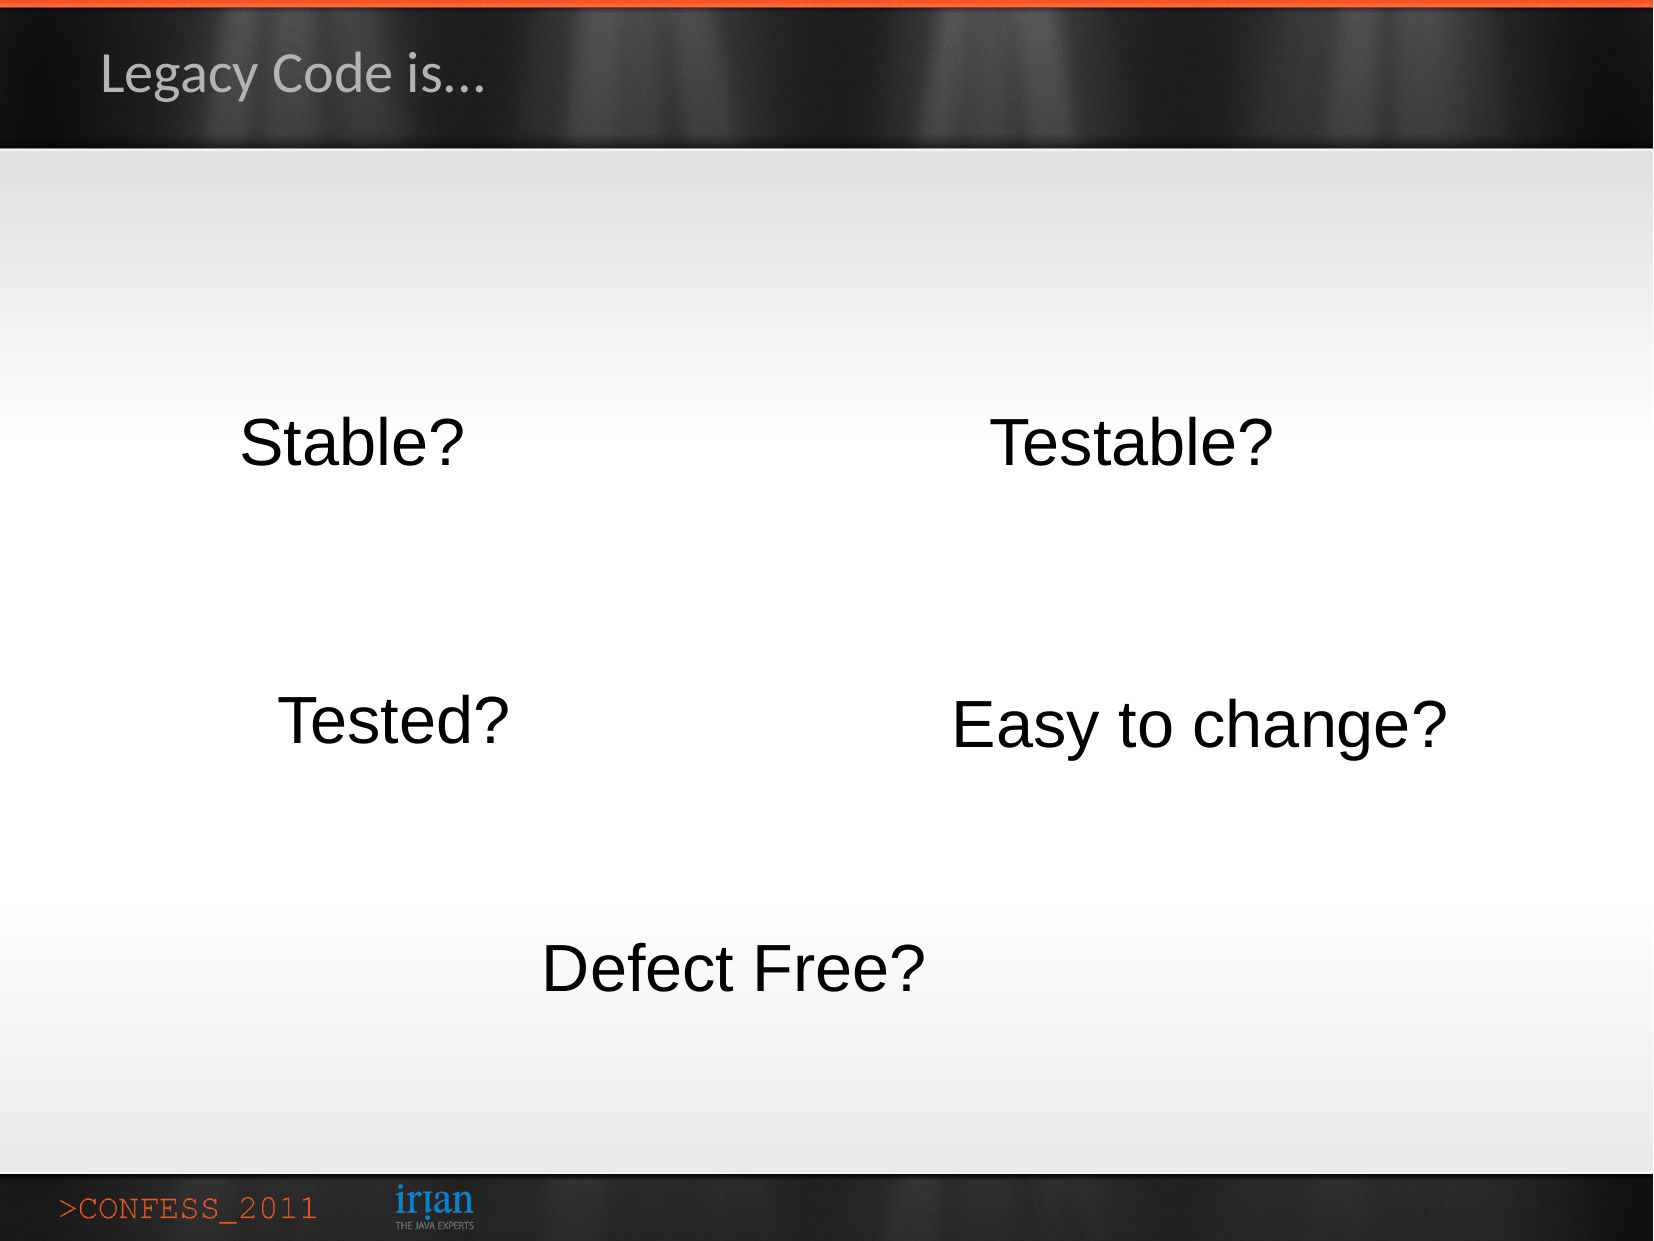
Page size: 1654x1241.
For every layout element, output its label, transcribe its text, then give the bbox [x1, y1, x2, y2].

text_box Tested? [262, 675, 675, 765]
picture [0, 0, 1653, 1241]
text_box Stable? [224, 397, 638, 488]
text_box Defect Free? [527, 923, 1165, 1013]
text_box Easy to change? [937, 679, 1575, 769]
title Legacy Code is... [100, 6, 1588, 151]
text_box Testable? [974, 397, 1388, 488]
